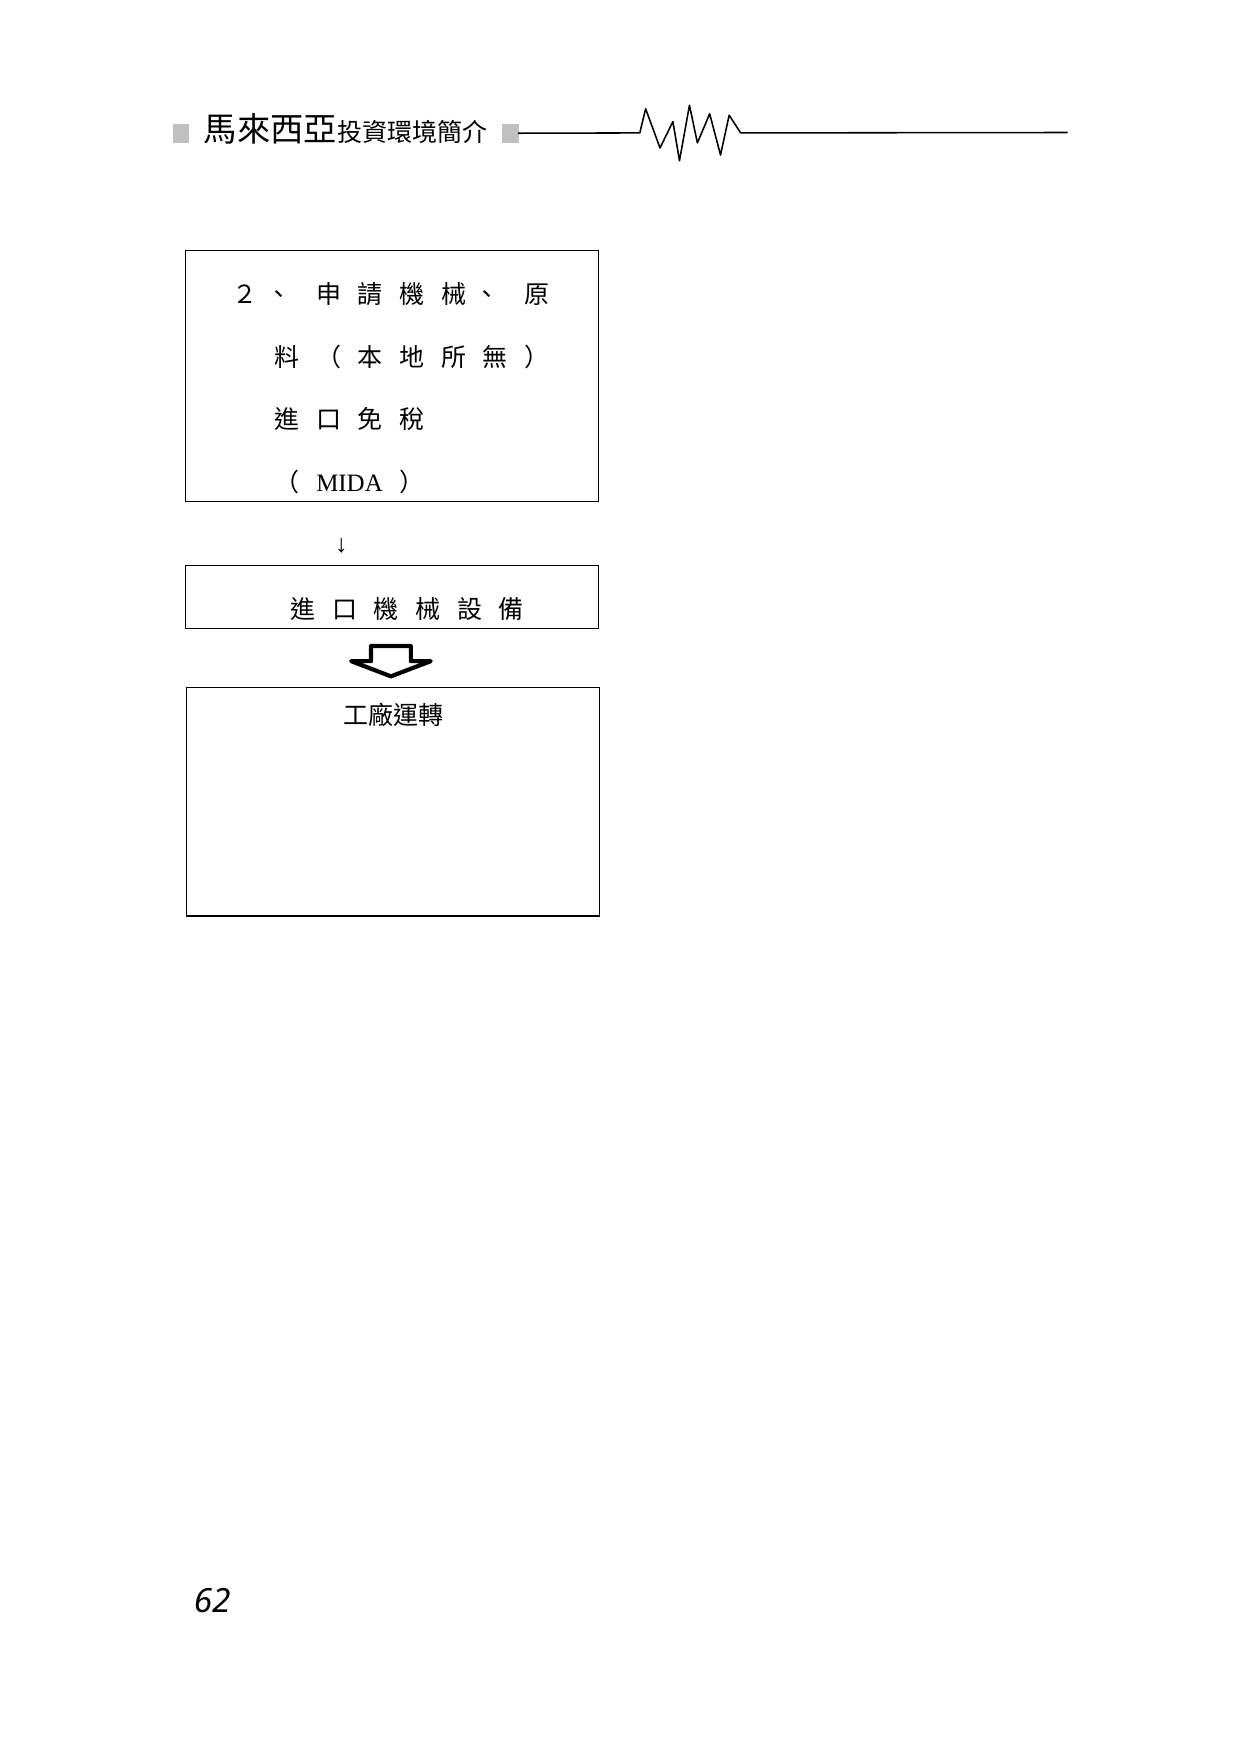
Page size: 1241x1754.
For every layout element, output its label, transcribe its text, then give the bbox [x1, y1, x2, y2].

text ↓ [183, 502, 1058, 565]
table_cell [599, 250, 692, 501]
table_cell [692, 250, 1067, 501]
table_header 進口機械設備 [186, 566, 598, 628]
text 工廠運轉 [202, 696, 584, 732]
table_cell ２、申請機械、原料（本地所無）進口免稅（MIDA） [186, 251, 598, 501]
